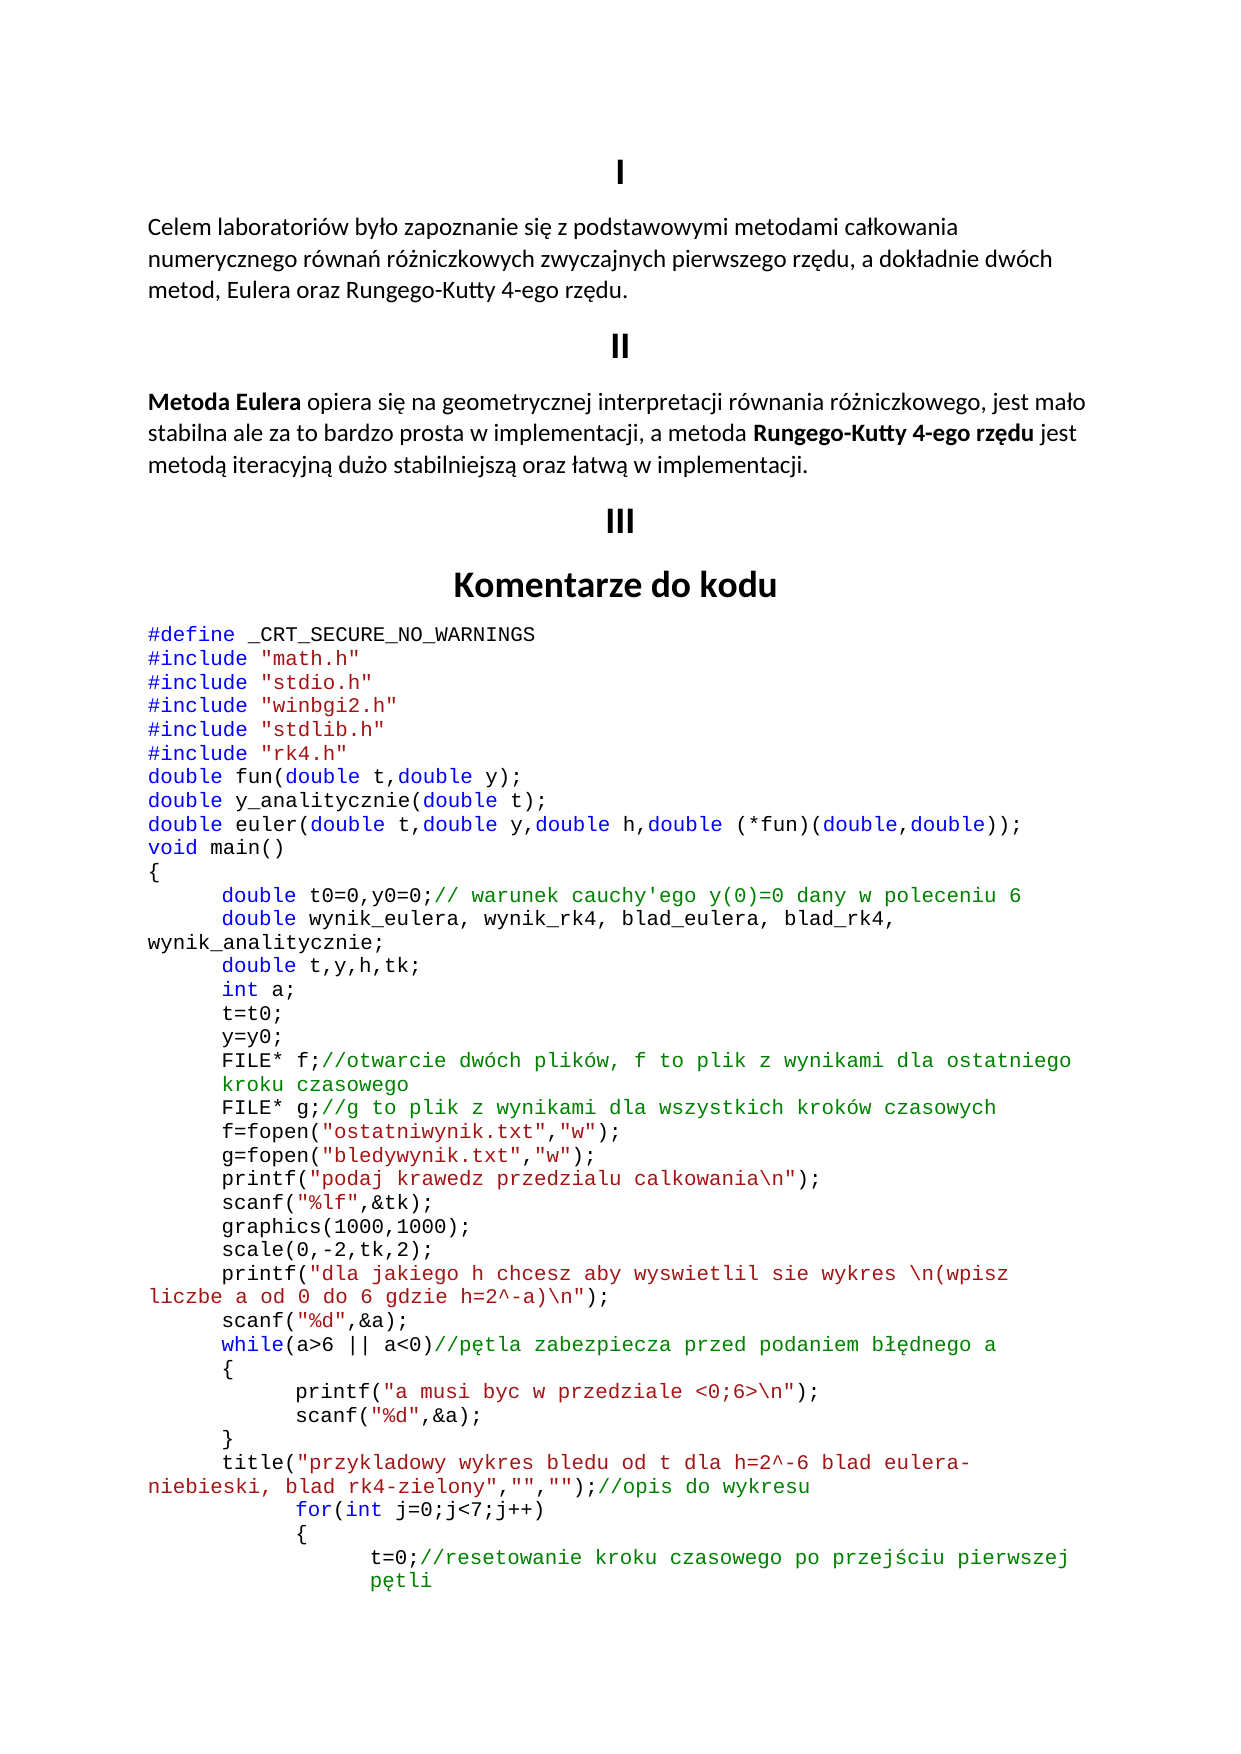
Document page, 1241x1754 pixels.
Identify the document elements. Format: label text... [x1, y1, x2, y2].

text #define _CRT_SECURE_NO_WARNINGS [148, 624, 1093, 648]
text scanf("%lf",&tk); [148, 1192, 1093, 1216]
text FILE* g;//g to plik z wynikami dla wszystkich kroków czasowych [148, 1097, 1093, 1121]
text { [148, 861, 1093, 884]
text #include "stdlib.h" [148, 719, 1093, 743]
text double t,y,h,tk; [148, 956, 1093, 979]
text while(a>6 || a<0)//pętla zabezpiecza przed podaniem błędnego a [148, 1334, 1093, 1357]
text graphics(1000,1000); [148, 1216, 1093, 1239]
text t=t0; [148, 1003, 1093, 1026]
text for(int j=0;j<7;j++) [148, 1499, 1093, 1523]
text III [148, 497, 1093, 543]
text printf("dla jakiego h chcesz aby wyswietlil sie wykres \n(wpisz liczbe a od 0 do 6 gdzie h=2^-a)\n"); [148, 1263, 1093, 1310]
text scanf("%d",&a); [148, 1310, 1093, 1334]
text } [148, 1428, 1093, 1452]
text scale(0,-2,tk,2); [148, 1239, 1093, 1263]
text { [148, 1523, 1093, 1547]
text g=fopen("bledywynik.txt","w"); [148, 1145, 1093, 1168]
text double wynik_eulera, wynik_rk4, blad_eulera, blad_rk4, wynik_analitycznie; [148, 908, 1093, 956]
text t=0;//resetowanie kroku czasowego po przejściu pierwszej pętli [369, 1547, 1093, 1594]
text Metoda Eulera opiera się na geometrycznej interpretacji równania różniczkowego, jest mało stabilna ale za to bardzo prosta w implementacji, a metoda Rungego-Kutty 4-ego rzędu jest metodą iteracyjną dużo stabilniejszą oraz łatwą w implementacji. [148, 386, 1093, 479]
text double t0=0,y0=0;// warunek cauchy'ego y(0)=0 dany w poleceniu 6 [148, 884, 1093, 908]
text int a; [148, 979, 1093, 1003]
text double fun(double t,double y); [148, 766, 1093, 790]
text void main() [148, 837, 1093, 861]
text Celem laboratoriów było zapoznanie się z podstawowymi metodami całkowania numerycznego równań różniczkowych zwyczajnych pierwszego rzędu, a dokładnie dwóch metod, Eulera oraz Rungego-Kutty 4-ego rzędu. [148, 211, 1093, 305]
text { [148, 1357, 1093, 1381]
text f=fopen("ostatniwynik.txt","w"); [148, 1121, 1093, 1145]
text double euler(double t,double y,double h,double (*fun)(double,double)); [148, 814, 1093, 837]
text printf("podaj krawedz przedzialu calkowania\n"); [148, 1168, 1093, 1192]
text FILE* f;//otwarcie dwóch plików, f to plik z wynikami dla ostatniego kroku czasowego [221, 1050, 1093, 1097]
text y=y0; [148, 1026, 1093, 1050]
text scanf("%d",&a); [148, 1405, 1093, 1428]
text printf("a musi byc w przedziale <0;6>\n"); [148, 1381, 1093, 1405]
text double y_analitycznie(double t); [148, 790, 1093, 814]
text Komentarze do kodu [148, 561, 1093, 606]
text #include "math.h" [148, 648, 1093, 672]
text #include "stdio.h" [148, 672, 1093, 695]
text title("przykladowy wykres bledu od t dla h=2^-6 blad eulera-niebieski, blad rk4-zielony","","");//opis do wykresu [148, 1452, 1093, 1499]
text II [148, 322, 1093, 368]
text #include "winbgi2.h" [148, 695, 1093, 719]
text I [148, 148, 1093, 193]
text #include "rk4.h" [148, 743, 1093, 766]
